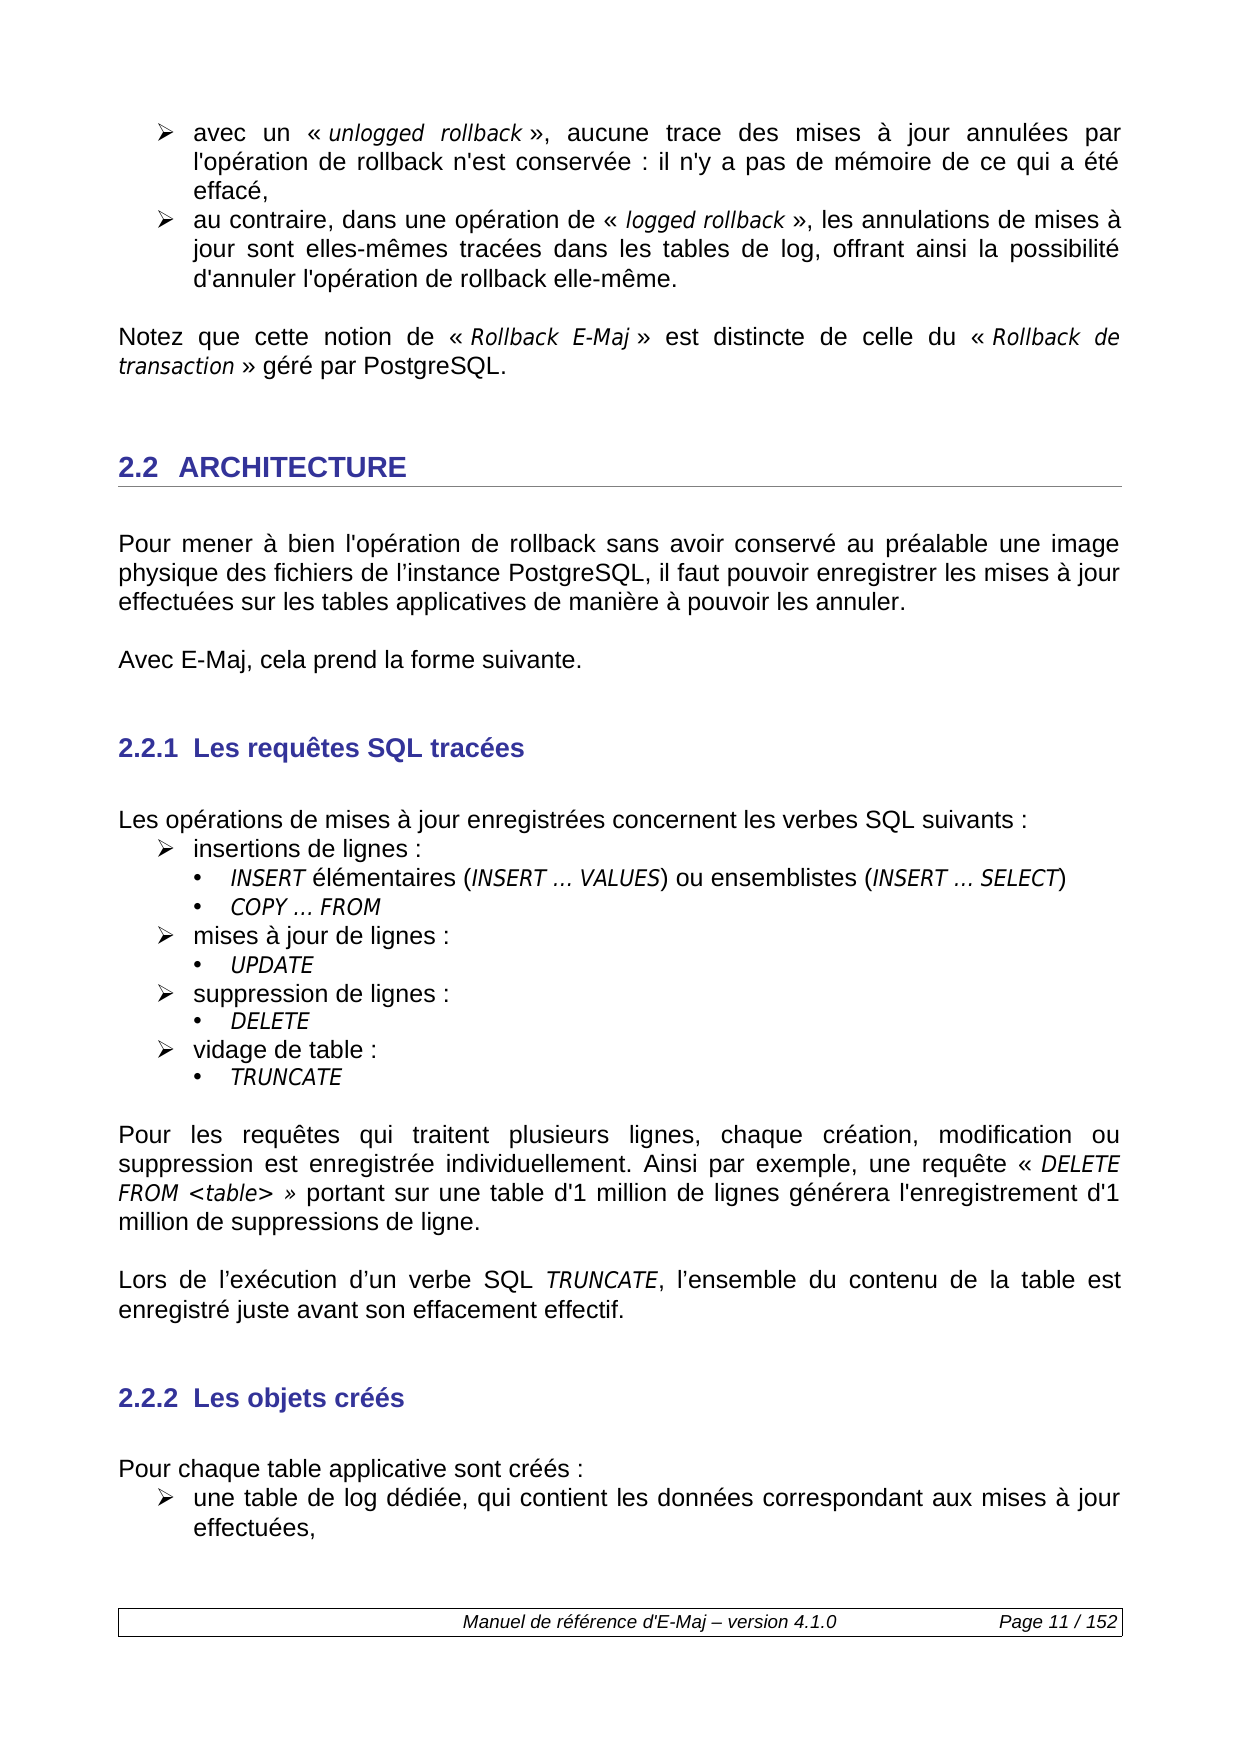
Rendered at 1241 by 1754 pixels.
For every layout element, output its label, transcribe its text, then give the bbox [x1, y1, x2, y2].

list suppression de lignes : [156, 979, 1122, 1008]
list UPDATE [193, 950, 1122, 979]
list avec un « unlogged rollback », aucune trace des mises à jour annulées par l'opération de rollback n'est conservée : il n'y a pas de mémoire de ce qui a été effacé, [156, 118, 1122, 205]
list insertions de lignes : [156, 834, 1122, 863]
text Pour les requêtes qui traitent plusieurs lignes, chaque création, modification ou suppression est enregistrée individuellement. Ainsi par exemple, une requête « DELETE FROM <table> » portant sur une table d'1 million de lignes générera l'enregistrement d'1 million de suppressions de ligne. [118, 1120, 1122, 1236]
text Pour mener à bien l'opération de rollback sans avoir conservé au préalable une image physique des fichiers de l’instance PostgreSQL, il faut pouvoir enregistrer les mises à jour effectuées sur les tables applicatives de manière à pouvoir les annuler. [118, 528, 1122, 616]
list une table de log dédiée, qui contient les données correspondant aux mises à jour effectuées, [156, 1483, 1122, 1541]
text Pour chaque table applicative sont créés : [118, 1454, 1122, 1483]
list au contraire, dans une opération de « logged rollback », les annulations de mises à jour sont elles-mêmes tracées dans les tables de log, offrant ainsi la possibilité d'annuler l'opération de rollback elle-même. [156, 205, 1122, 292]
list TRUNCATE [193, 1064, 1122, 1091]
list DELETE [193, 1008, 1122, 1035]
list mises à jour de lignes : [156, 921, 1122, 950]
subtitle Les objets créés [118, 1382, 1122, 1413]
subtitle Architecture [118, 450, 1122, 486]
text Lors de l’exécution d’un verbe SQL TRUNCATE, l’ensemble du contenu de la table est enregistré juste avant son effacement effectif. [118, 1265, 1122, 1323]
text Notez que cette notion de « Rollback E-Maj » est distincte de celle du « Rollback de transaction » géré par PostgreSQL. [118, 322, 1122, 380]
list COPY … FROM [193, 892, 1122, 921]
list INSERT élémentaires (INSERT … VALUES) ou ensemblistes (INSERT … SELECT) [193, 863, 1122, 892]
list vidage de table : [156, 1035, 1122, 1064]
text Les opérations de mises à jour enregistrées concernent les verbes SQL suivants : [118, 804, 1122, 834]
text Avec E-Maj, cela prend la forme suivante. [118, 645, 1122, 674]
subtitle Les requêtes SQL tracées [118, 732, 1122, 763]
